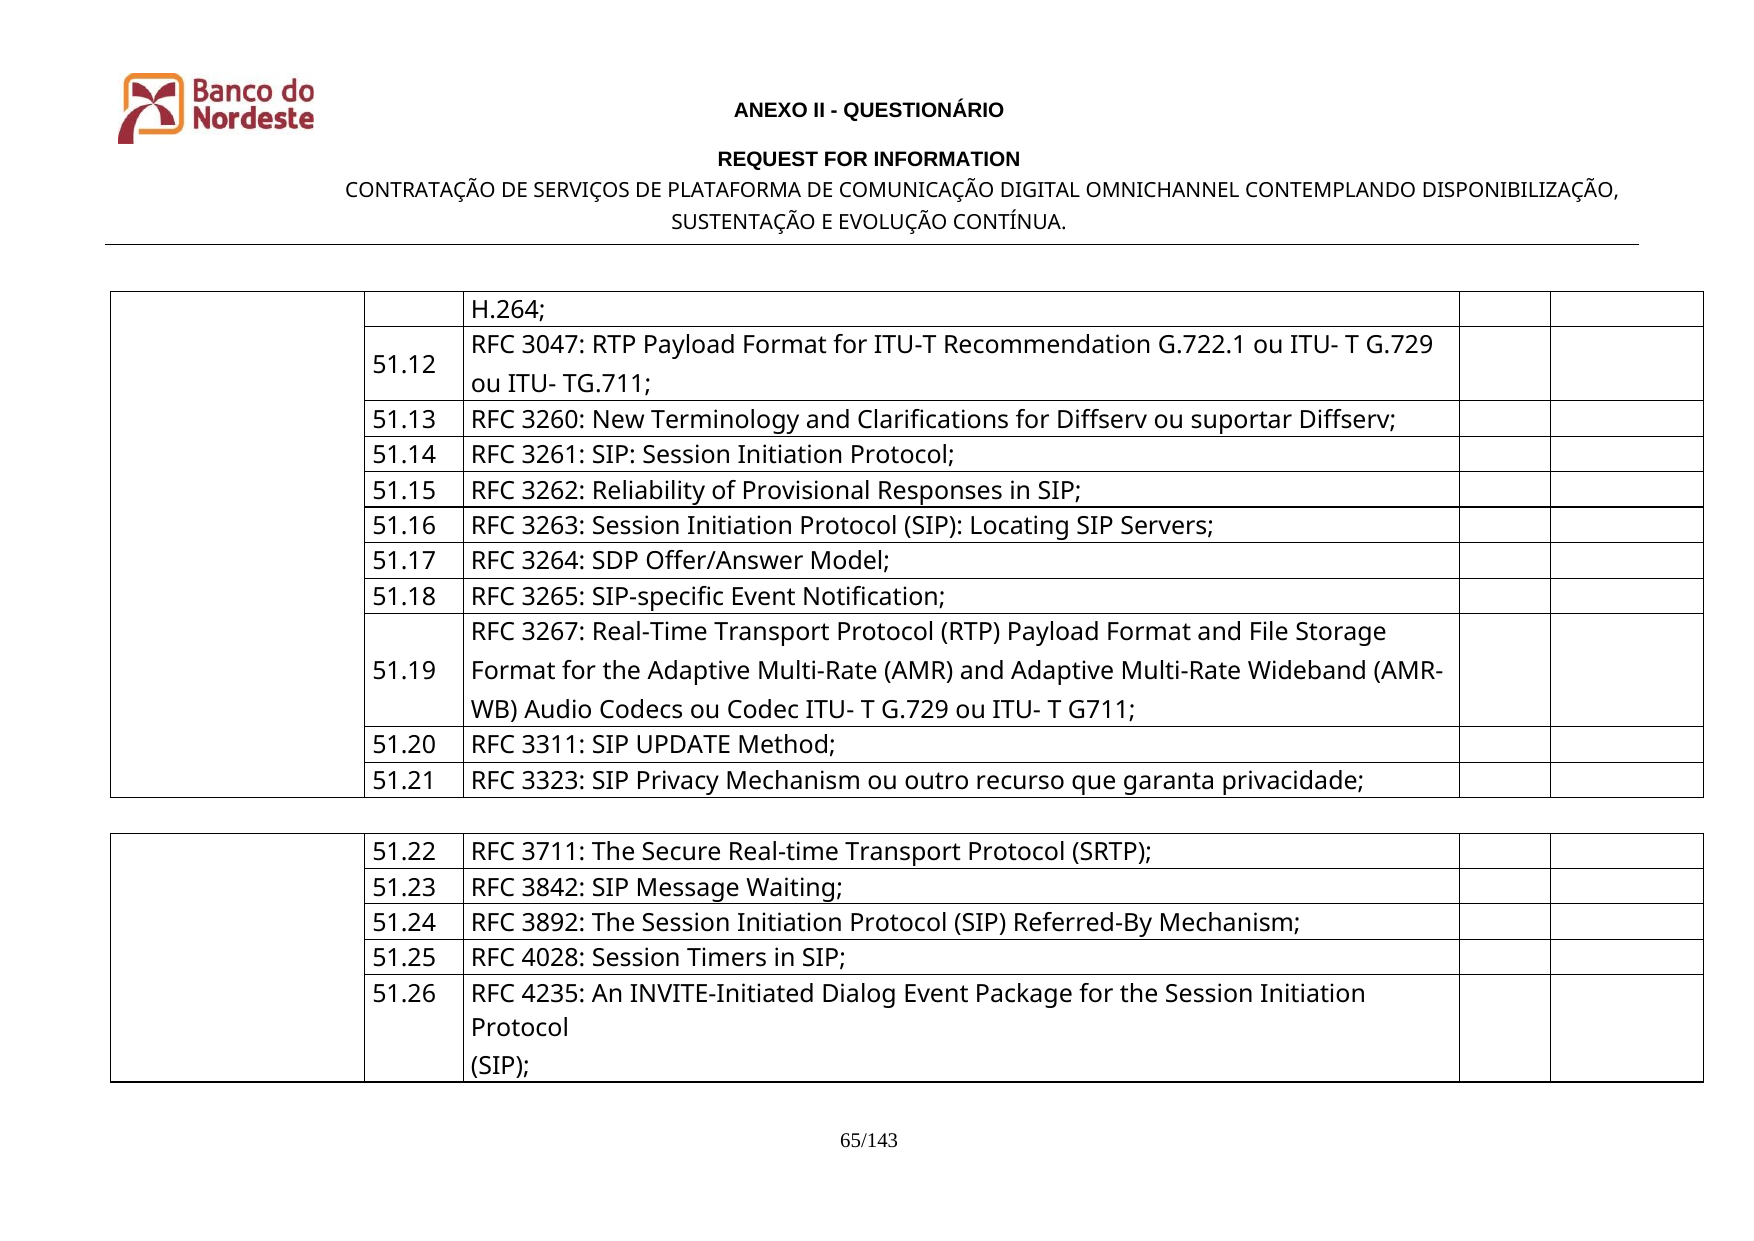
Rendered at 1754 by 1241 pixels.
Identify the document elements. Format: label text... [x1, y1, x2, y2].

table_cell 51.17 [365, 543, 463, 577]
table_cell [1460, 940, 1550, 974]
table_cell RFC 3267: Real-Time Transport Protocol (RTP) Payload Format and File Storage Format for the Adaptive Multi-Rate (AMR) and Adaptive Multi-Rate Wideband (AMR-WB) Audio Codecs ou Codec ITU- T G.729 ou ITU- T G711; [464, 614, 1459, 726]
table_cell 51.19 [365, 614, 463, 726]
table_cell [1551, 763, 1703, 797]
table_cell RFC 3261: SIP: Session Initiation Protocol; [464, 437, 1459, 471]
table_cell H.264; [464, 292, 1459, 326]
table_cell [1460, 763, 1550, 797]
table_cell RFC 3262: Reliability of Provisional Responses in SIP; [464, 472, 1459, 506]
table_cell 51.21 [365, 763, 463, 797]
table_cell RFC 3842: SIP Message Waiting; [464, 869, 1459, 903]
table_header RFC 3711: The Secure Real-time Transport Protocol (SRTP); [464, 834, 1459, 868]
table_cell [1460, 904, 1550, 939]
table_cell RFC 3264: SDP Offer/Answer Model; [464, 543, 1459, 577]
table_cell [1551, 472, 1703, 506]
table_cell [1551, 437, 1703, 471]
table_cell 51.16 [365, 508, 463, 542]
table_cell 51.14 [365, 437, 463, 471]
table_cell [1551, 940, 1703, 974]
table_cell RFC 4235: An INVITE-Initiated Dialog Event Package for the Session Initiation Protocol (SIP); [464, 975, 1459, 1081]
table_cell [1551, 904, 1703, 939]
table_cell 51.24 [365, 904, 463, 939]
table_header 51.22 [365, 834, 463, 868]
table_cell [1460, 327, 1550, 400]
table_cell [1551, 401, 1703, 436]
table_cell [1551, 579, 1703, 613]
table_cell [1460, 975, 1550, 1081]
table_cell 51.18 [365, 579, 463, 613]
table_cell [1460, 472, 1550, 506]
table_cell [1551, 543, 1703, 577]
table_cell RFC 4028: Session Timers in SIP; [464, 940, 1459, 974]
table_cell RFC 3047: RTP Payload Format for ITU-T Recommendation G.722.1 ou ITU- T G.729 ou ITU- TG.711; [464, 327, 1459, 400]
table_cell [1460, 727, 1550, 762]
table_cell [365, 292, 463, 326]
table_cell RFC 3323: SIP Privacy Mechanism ou outro recurso que garanta privacidade; [464, 763, 1459, 797]
table_cell 51.15 [365, 472, 463, 506]
table_cell RFC 3260: New Terminology and Clarifications for Diffserv ou suportar Diffserv; [464, 401, 1459, 436]
table_cell RFC 3265: SIP-specific Event Notification; [464, 579, 1459, 613]
table_cell [1460, 508, 1550, 542]
table_cell 51.20 [365, 727, 463, 762]
picture [118, 73, 314, 144]
table_cell 51.13 [365, 401, 463, 436]
table_cell RFC 3311: SIP UPDATE Method; [464, 727, 1459, 762]
table_cell [1460, 437, 1550, 471]
table_cell [1460, 614, 1550, 726]
table_header [1460, 834, 1550, 868]
table_cell RFC 3263: Session Initiation Protocol (SIP): Locating SIP Servers; [464, 508, 1459, 542]
table_cell [1460, 869, 1550, 903]
table_header [1551, 834, 1703, 868]
table_cell [1460, 579, 1550, 613]
table_cell [1460, 401, 1550, 436]
table_cell [1551, 869, 1703, 903]
table_cell [1551, 727, 1703, 762]
table_cell [1551, 292, 1703, 326]
table_cell [1551, 327, 1703, 400]
table_cell 51.12 [365, 327, 463, 400]
table_cell RFC 3892: The Session Initiation Protocol (SIP) Referred-By Mechanism; [464, 904, 1459, 939]
table_cell 51.23 [365, 869, 463, 903]
table_header [111, 834, 364, 1081]
table_header [111, 292, 364, 797]
table_cell [1460, 292, 1550, 326]
table_cell 51.25 [365, 940, 463, 974]
table_cell [1551, 614, 1703, 726]
table_cell [1551, 508, 1703, 542]
table_cell 51.26 [365, 975, 463, 1081]
table_cell [1551, 975, 1703, 1081]
table_cell [1460, 543, 1550, 577]
